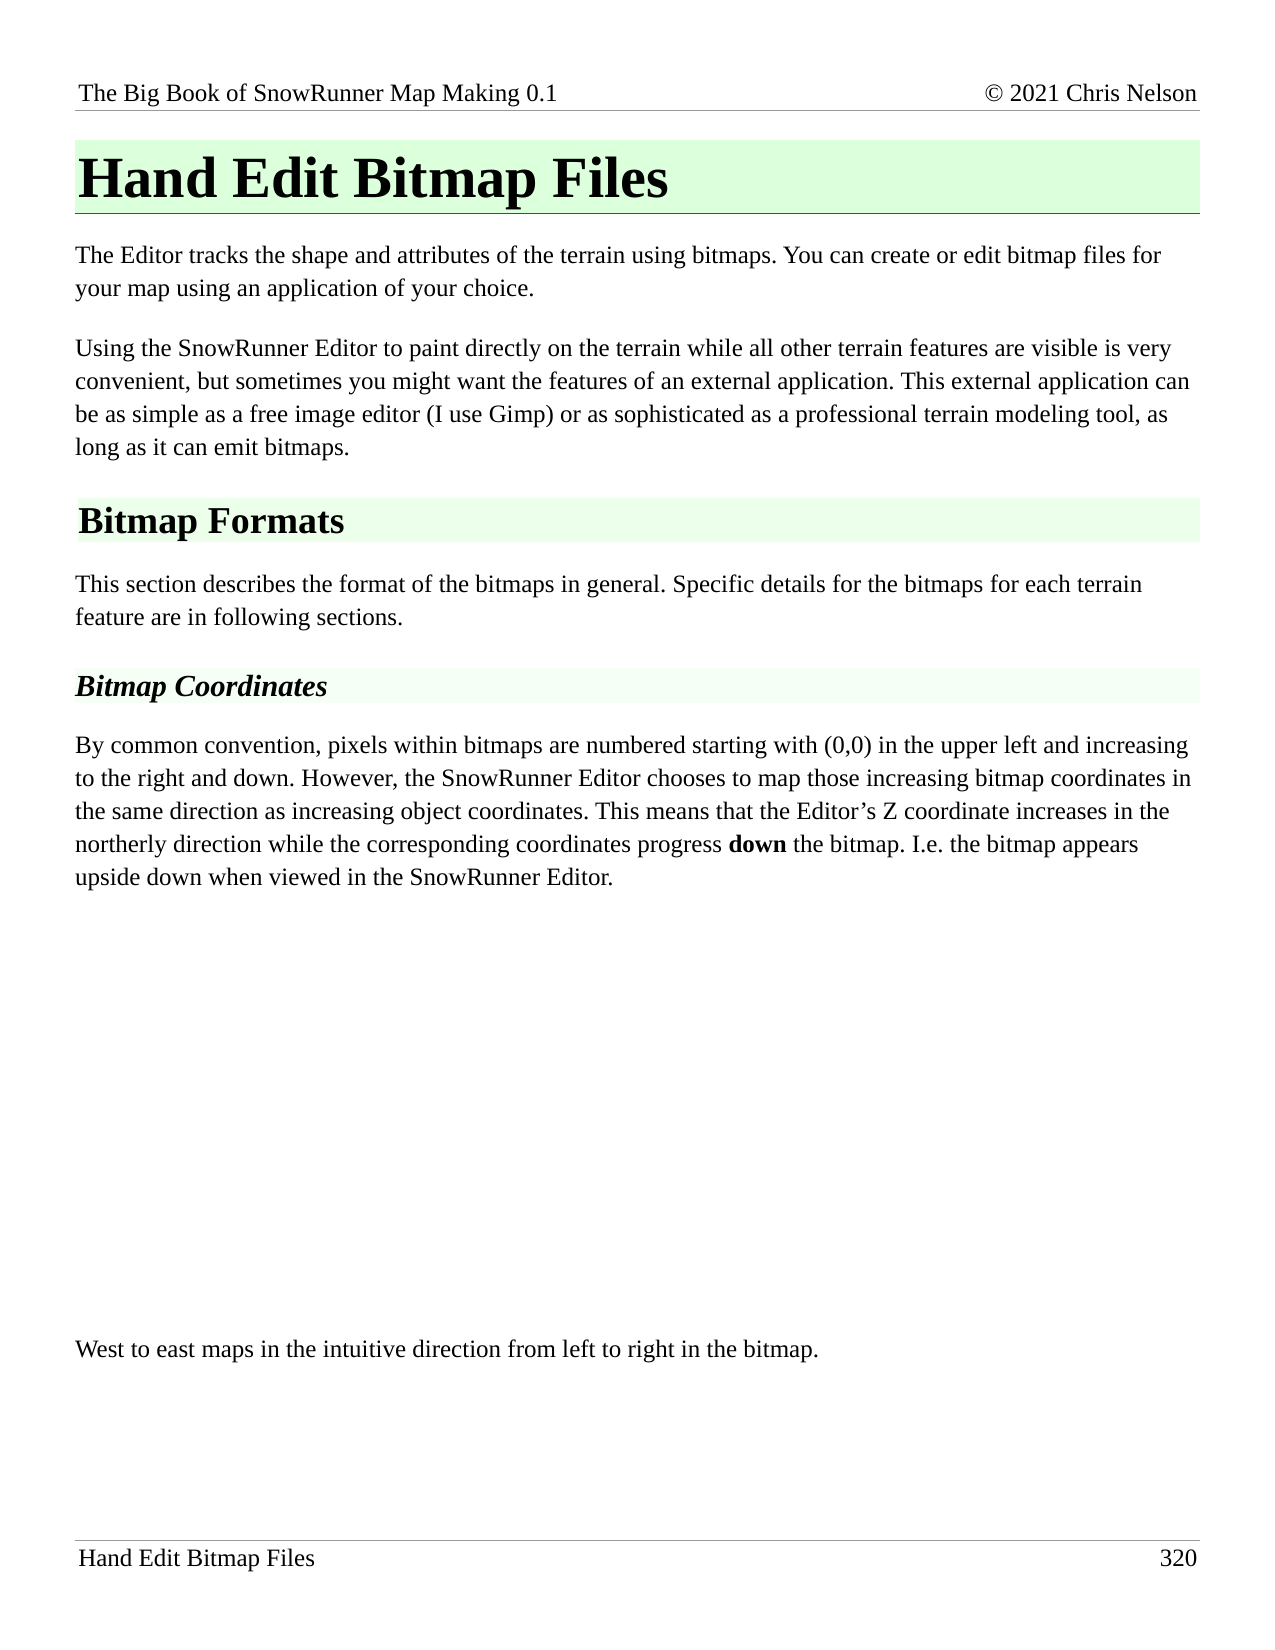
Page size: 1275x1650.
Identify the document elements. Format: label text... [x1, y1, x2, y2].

text West to east maps in the intuitive direction from left to right in the bitmap. [75, 1334, 1200, 1362]
subtitle Bitmap Formats [78, 498, 1200, 542]
text The Editor tracks the shape and attributes of the terrain using bitmaps. You can create or edit bitmap files for your map using an application of your choice. [75, 240, 1200, 302]
text Using the SnowRunner Editor to paint directly on the terrain while all other terrain features are visible is very convenient, but sometimes you might want the features of an external application. This external application can be as simple as a free image editor (I use Gimp) or as sophisticated as a professional terrain modeling tool, as long as it can emit bitmaps. [75, 333, 1200, 461]
text This section describes the format of the bitmaps in general. Specific details for the bitmaps for each terrain feature are in following sections. [75, 569, 1200, 631]
subtitle Bitmap Coordinates [75, 668, 1200, 703]
subtitle Hand Edit Bitmap Files [75, 140, 1200, 213]
text By common convention, pixels within bitmaps are numbered starting with (0,0) in the upper left and increasing to the right and down. However, the SnowRunner Editor chooses to map those increasing bitmap coordinates in the same direction as increasing object coordinates. This means that the Editor’s Z coordinate increases in the northerly direction while the corresponding coordinates progress down the bitmap. I.e. the bitmap appears upside down when viewed in the SnowRunner Editor. [75, 730, 1200, 891]
